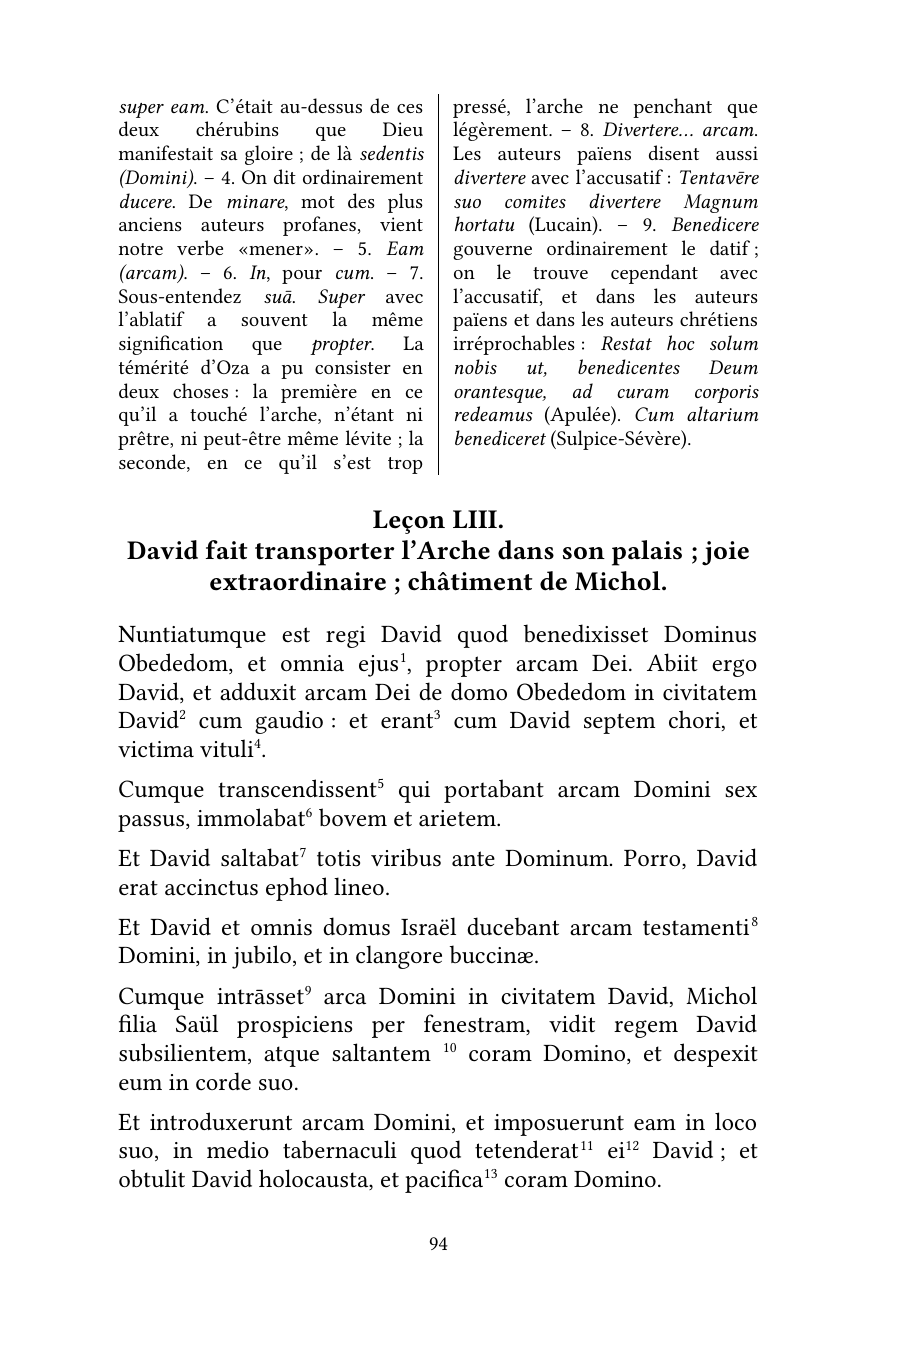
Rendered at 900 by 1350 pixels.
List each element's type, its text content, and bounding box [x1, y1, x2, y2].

text super eam. C’était au-dessus de ces deux chérubins que Dieu manifestait sa gloire ; de là sedentis (Domini). – 4. On dit ordinairement ducere. De minare, mot des plus anciens auteurs profanes, vient notre verbe «mener». – 5. Eam (arcam). – 6. In, pour cum. – 7. Sous-entendez suā. Super avec l’ablatif a souvent la même signification que propter. La témérité d’Oza a pu consister en deux choses : la première en ce qu’il a touché l’arche, n’étant ni prêtre, ni peut-être même lévite ; la seconde, en ce qu’il s’est trop [118, 94, 423, 474]
text pressé, l’arche ne penchant que légèrement. – 8. Divertere… arcam. Les auteurs païens disent aussi divertere avec l’accusatif : Tentavēre suo comites divertere Magnum hortatu (Lucain). – 9. Benedicere gouverne ordinairement le datif ; on le trouve cependant avec l’accusatif, et dans les auteurs païens et dans les auteurs chrétiens irréprochables : Restat hoc solum nobis ut, benedicentes Deum orantesque, ad curam corporis redeamus (Apulée). Cum altarium benediceret (Sulpice-Sévère). [453, 94, 758, 451]
text Leçon LIII. David fait transporter l’Arche dans son palais ; joie extraordinaire ; châtiment de Michol. [118, 504, 758, 597]
text Cumque intrāsset9 arca Domini in civitatem David, Michol filia Saül prospiciens per fenestram, vidit regem David subsilientem, atque saltantem 10 coram Domino, et despexit eum in corde suo. [118, 982, 758, 1096]
text Et introduxerunt arcam Domini, et imposuerunt eam in loco suo, in medio tabernaculi quod tetenderat11 ei12 David ; et obtulit David holocausta, et pacifica13 coram Domino. [118, 1108, 758, 1194]
text Cumque transcendissent5 qui portabant arcam Domini sex passus, immolabat6 bovem et arietem. [118, 775, 758, 832]
text Et David saltabat7 totis viribus ante Dominum. Porro, David erat accinctus ephod lineo. [118, 844, 758, 901]
text Nuntiatumque est regi David quod benedixisset Dominus Obededom, et omnia ejus1, propter arcam Dei. Abiit ergo David, et adduxit arcam Dei de domo Obededom in civitatem David2 cum gaudio : et erant3 cum David septem chori, et victima vituli4. [118, 621, 758, 763]
text Et David et omnis domus Israël ducebant arcam testamenti8 Domini, in jubilo, et in clangore buccinæ. [118, 913, 758, 970]
